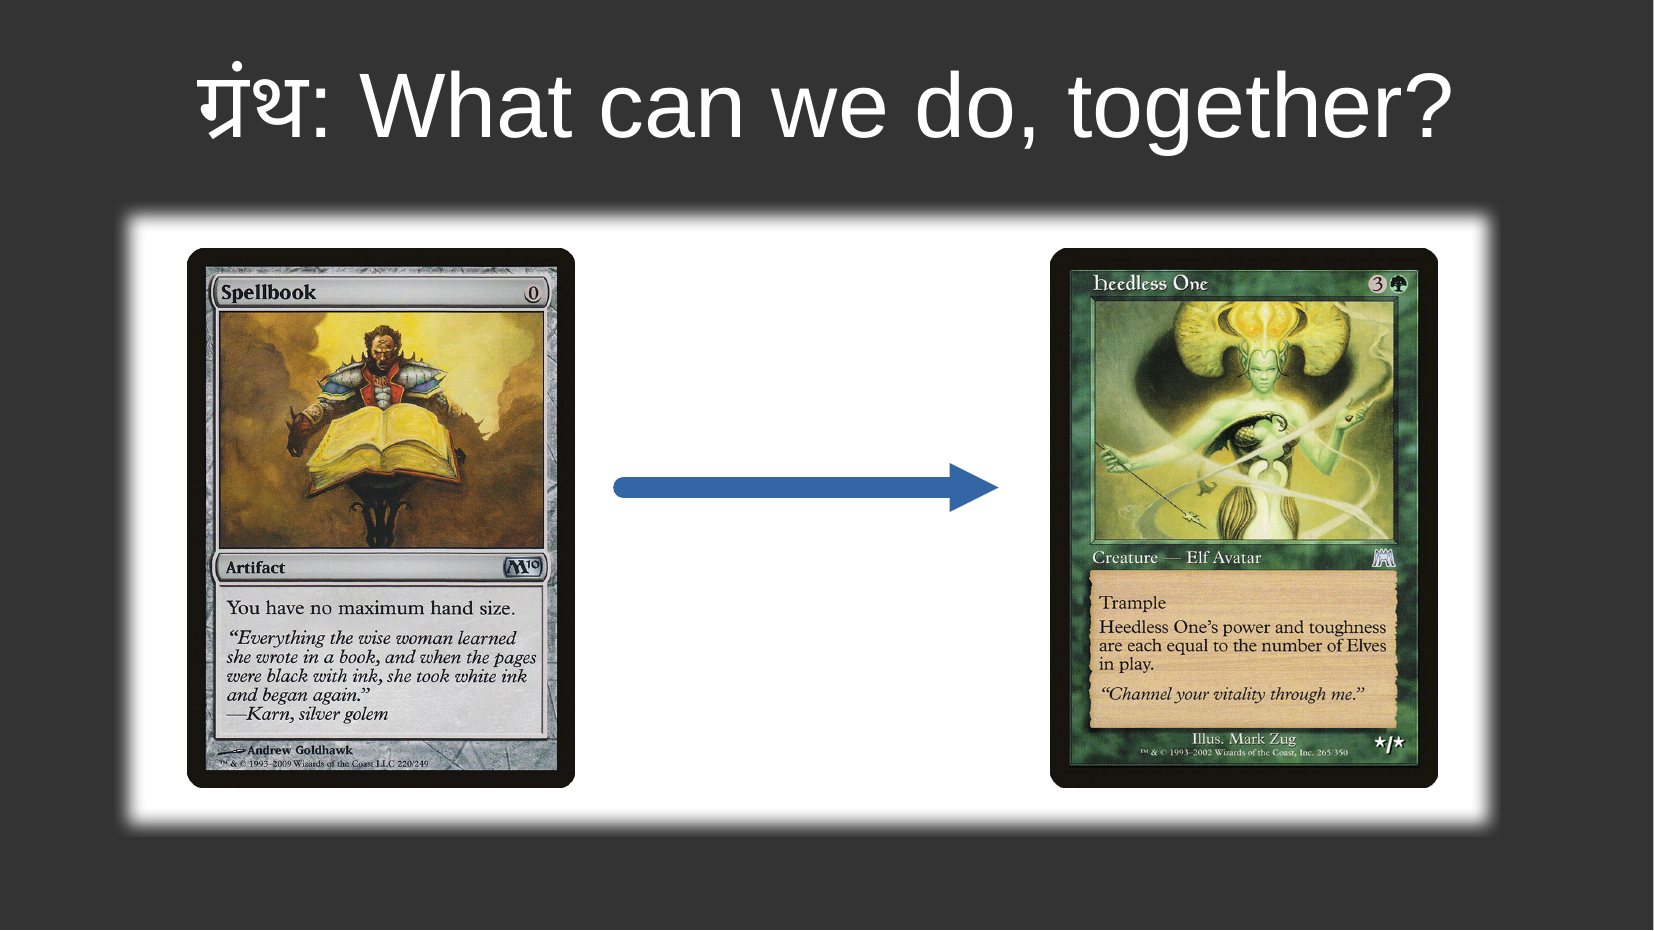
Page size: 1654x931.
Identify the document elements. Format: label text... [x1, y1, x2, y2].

picture [187, 248, 575, 788]
text_box [131, 218, 1483, 820]
title ग्रंथ: What can we do, together? [82, 37, 1571, 193]
picture [1050, 248, 1438, 788]
